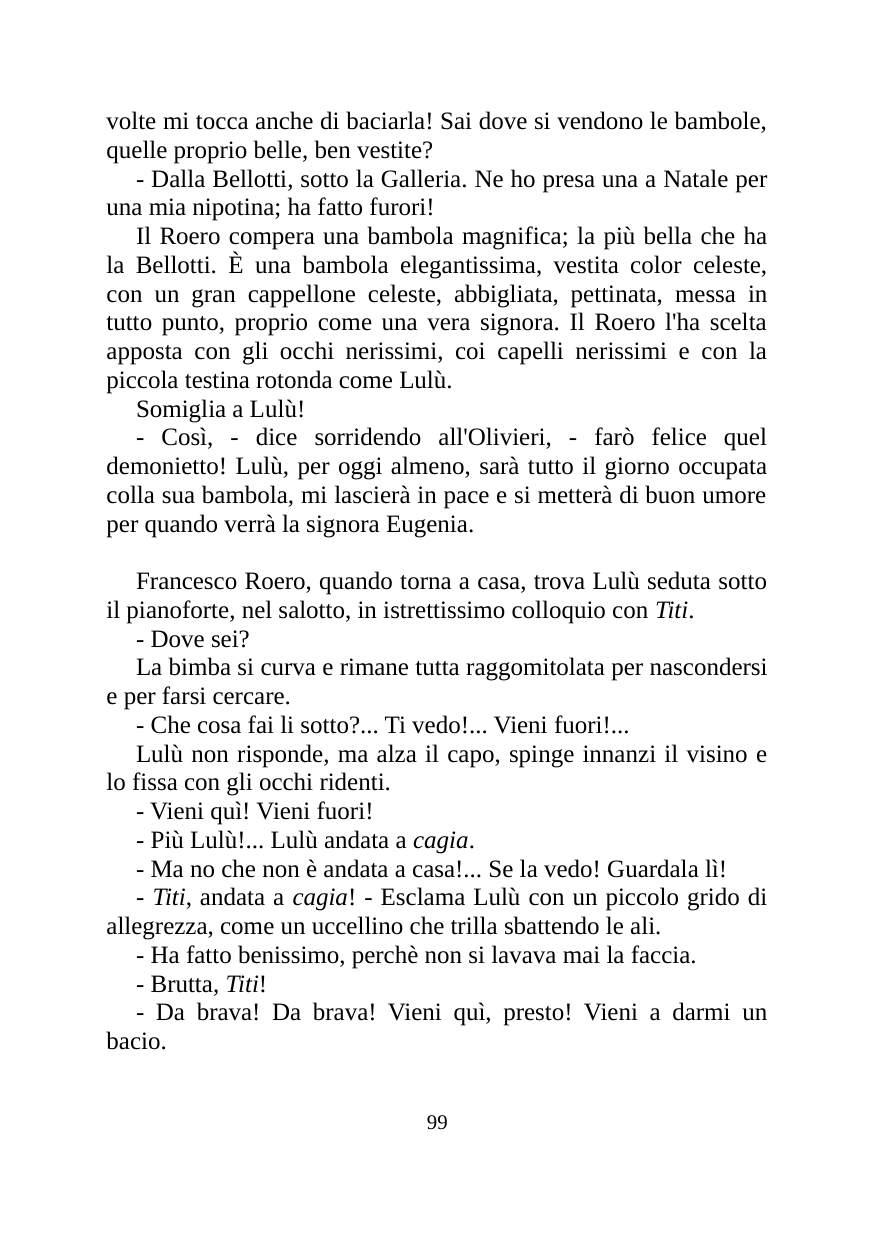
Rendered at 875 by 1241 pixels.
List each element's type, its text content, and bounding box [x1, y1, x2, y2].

text Francesco Roero, quando torna a casa, trova Lulù seduta sotto il pianoforte, nel salotto, in istrettissimo colloquio con Titi. [106, 566, 768, 624]
text - Brutta, Titi! [106, 969, 768, 997]
text - Da brava! Da brava! Vieni quì, presto! Vieni a darmi un bacio. [106, 997, 768, 1055]
text - Dalla Bellotti, sotto la Galleria. Ne ho presa una a Natale per una mia nipotina; ha fatto furori! [106, 164, 768, 221]
text - Titi, andata a cagia! - Esclama Lulù con un piccolo grido di allegrezza, come un uccellino che trilla sbattendo le ali. [106, 882, 768, 940]
text Il Roero compera una bambola magnifica; la più bella che ha la Bellotti. È una bambola elegantissima, vestita color celeste, con un gran cappellone celeste, abbigliata, pettinata, messa in tutto punto, proprio come una vera signora. Il Roero l'ha scelta apposta con gli occhi nerissimi, coi capelli nerissimi e con la piccola testina rotonda come Lulù. [106, 221, 768, 394]
text - Ma no che non è andata a casa!... Se la vedo! Guardala lì! [106, 854, 768, 882]
text Somiglia a Lulù! [106, 394, 768, 422]
text - Che cosa fai li sotto?... Ti vedo!... Vieni fuori!... [106, 710, 768, 739]
text volte mi tocca anche di baciarla! Sai dove si vendono le bambole, quelle proprio belle, ben vestite? [106, 106, 768, 164]
text - Vieni quì! Vieni fuori! [106, 796, 768, 825]
text - Ha fatto benissimo, perchè non si lavava mai la faccia. [106, 940, 768, 969]
text Lulù non risponde, ma alza il capo, spinge innanzi il visino e lo fissa con gli occhi ridenti. [106, 739, 768, 796]
text - Così, - dice sorridendo all'Olivieri, - farò felice quel demonietto! Lulù, per oggi almeno, sarà tutto il giorno occupata colla sua bambola, mi lascierà in pace e si metterà di buon umore per quando verrà la signora Eugenia. [106, 422, 768, 537]
text - Dove sei? [106, 624, 768, 652]
text La bimba si curva e rimane tutta raggomitolata per nascondersi e per farsi cercare. [106, 652, 768, 710]
text - Più Lulù!... Lulù andata a cagia. [106, 825, 768, 854]
